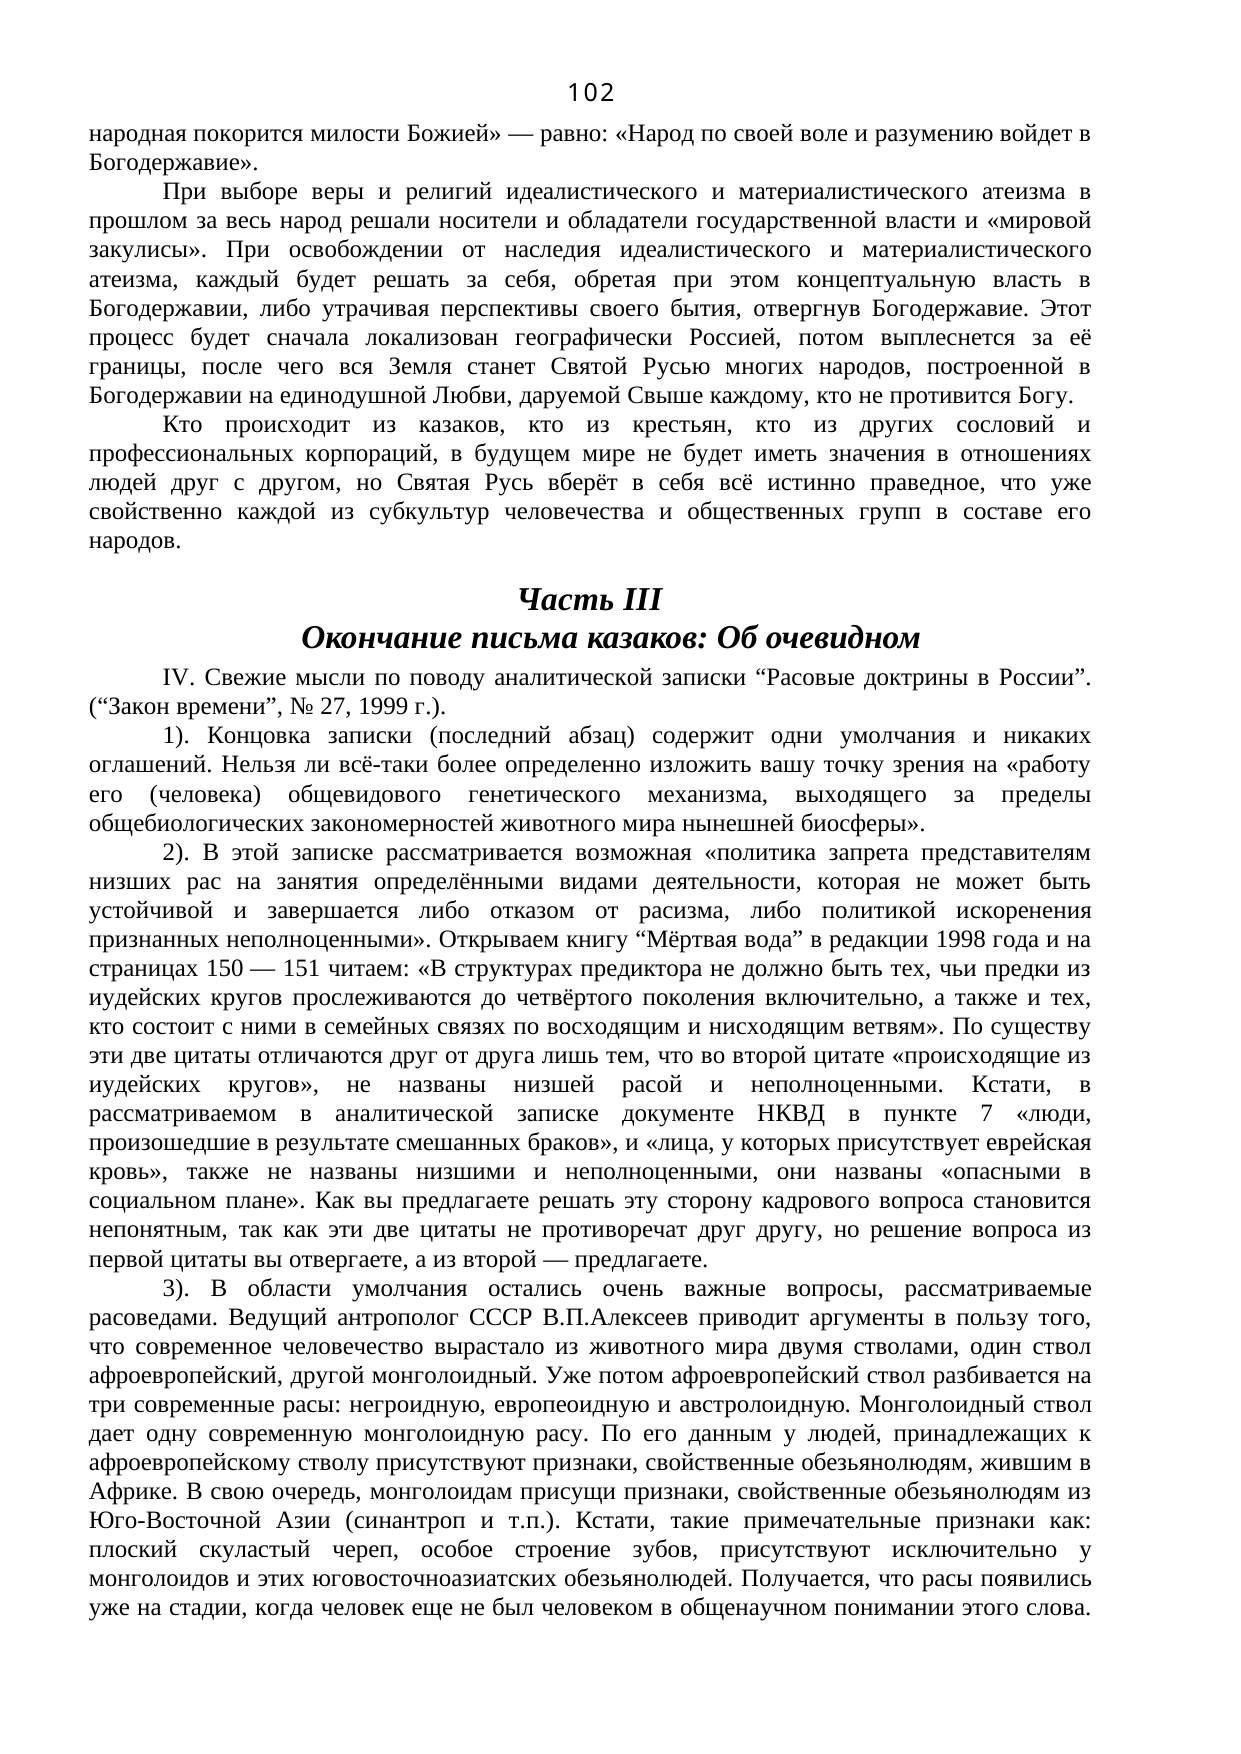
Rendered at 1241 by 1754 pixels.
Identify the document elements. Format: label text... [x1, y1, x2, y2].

text 1). Концовка записки (последний абзац) содержит одни умолчания и никаких оглашений. Нельзя ли всё-таки более определенно изложить вашу точку зрения на «работу его (человека) общевидового генетического механизма, выходящего за пределы общебиологических закономерностей животного мира нынешней биосферы». [89, 720, 1092, 837]
text 3). В области умолчания остались очень важные вопросы, рассматриваемые расоведами. Ведущий антрополог СССР В.П.Алексеев приводит аргументы в пользу того, что современное человечество вырастало из животного мира двумя стволами, один ствол афроевропейский, другой монголоидный. Уже потом афроевропейский ствол разбивается на три современные расы: негроидную, европеоидную и австролоидную. Монголоидный ствол дает одну современную монголоидную расу. По его данным у людей, принадлежащих к афроевропейскому стволу присутствуют признаки, свойственные обезьянолюдям, жившим в Африке. В свою очередь, монголоидам присущи признаки, свойственные обезьянолюдям из Юго-Восточной Азии (синантроп и т.п.). Кстати, такие примечательные признаки как: плоский скуластый череп, особое строение зубов, присутствуют исключительно у монголоидов и этих юговосточноазиатских обезьянолюдей. Получается, что расы появились уже на стадии, когда человек еще не был человеком в общенаучном понимании этого слова. [89, 1272, 1092, 1621]
text народная покорится милости Божией» — равно: «Народ по своей воле и разумению войдет в Богодержавие». [89, 118, 1092, 176]
subtitle Часть III Окончание письма казаков: Об очевидном [89, 579, 1092, 656]
text Кто происходит из казаков, кто из крестьян, кто из других сословий и профессиональных корпораций, в будущем мире не будет иметь значения в отношениях людей друг с другом, но Святая Русь вберёт в себя всё истинно праведное, что уже свойственно каждой из субкультур человечества и общественных групп в составе его народов. [89, 409, 1092, 554]
text IV. Свежие мысли по поводу аналитической записки “Расовые доктрины в России”. (“Закон времени”, № 27, 1999 г.). [89, 662, 1092, 720]
text 2). В этой записке рассматривается возможная «политика запрета представителям низших рас на занятия определёнными видами деятельности, которая не может быть устойчивой и завершается либо отказом от расизма, либо политикой искоренения признанных неполноценными». Открываем книгу “Мёртвая вода” в редакции 1998 года и на страницах 150 — 151 читаем: «В структурах предиктора не должно быть тех, чьи предки из иудейских кругов прослеживаются до четвёртого поколения включительно, а также и тех, кто состоит с ними в семейных связях по восходящим и нисходящим ветвям». По существу эти две цитаты отличаются друг от друга лишь тем, что во второй цитате «происходящие из иудейских кругов», не названы низшей расой и неполноценными. Кстати, в рассматриваемом в аналитической записке документе НКВД в пункте 7 «люди, произошедшие в результате смешанных браков», и «лица, у которых присутствует еврейская кровь», также не названы низшими и неполноценными, они названы «опасными в социальном плане». Как вы предлагаете решать эту сторону кадрового вопроса становится непонятным, так как эти две цитаты не противоречат друг другу, но решение вопроса из первой цитаты вы отвергаете, а из второй — предлагаете. [89, 837, 1092, 1272]
text При выборе веры и религий идеалистического и материалистического атеизма в прошлом за весь народ решали носители и обладатели государственной власти и «мировой закулисы». При освобождении от наследия идеалистического и материалистического атеизма, каждый будет решать за себя, обретая при этом концептуальную власть в Богодержавии, либо утрачивая перспективы своего бытия, отвергнув Богодержавие. Этот процесс будет сначала локализован географически Россией, потом выплеснется за её границы, после чего вся Земля станет Святой Русью многих народов, построенной в Богодержавии на единодушной Любви, даруемой Свыше каждому, кто не противится Богу. [89, 176, 1092, 409]
